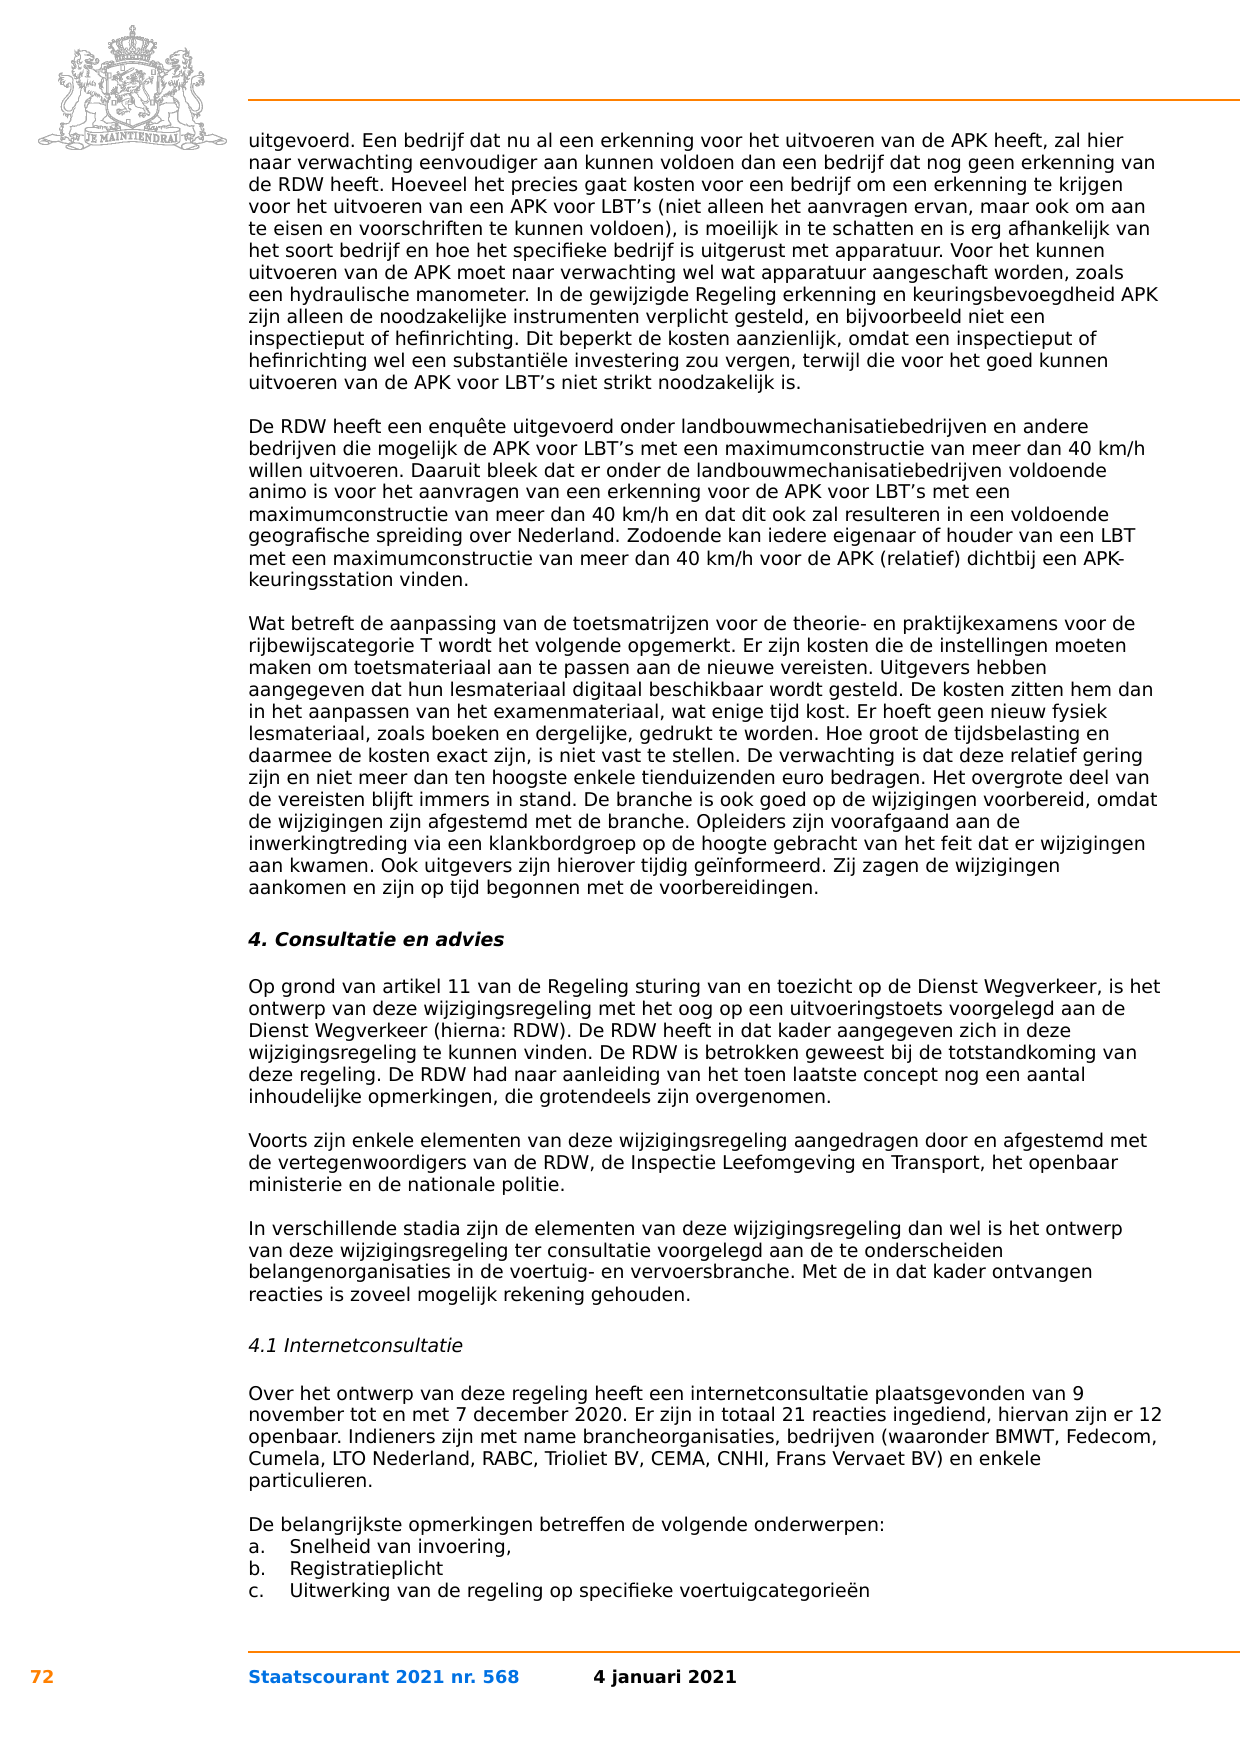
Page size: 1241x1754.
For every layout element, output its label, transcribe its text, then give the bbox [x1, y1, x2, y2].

text b. Registratieplicht [248, 1558, 1163, 1580]
subtitle 4. Consultatie en advies [248, 929, 1163, 951]
text Wat betreft de aanpassing van de toetsmatrijzen voor de theorie- en praktijkexamens voor de rijbewijscategorie T wordt het volgende opgemerkt. Er zijn kosten die de instellingen moeten maken om toetsmateriaal aan te passen aan de nieuwe vereisten. Uitgevers hebben aangegeven dat hun lesmateriaal digitaal beschikbaar wordt gesteld. De kosten zitten hem dan in het aanpassen van het examenmateriaal, wat enige tijd kost. Er hoeft geen nieuw fysiek lesmateriaal, zoals boeken en dergelijke, gedrukt te worden. Hoe groot de tijdsbelasting en daarmee de kosten exact zijn, is niet vast te stellen. De verwachting is dat deze relatief gering zijn en niet meer dan ten hoogste enkele tienduizenden euro bedragen. Het overgrote deel van de vereisten blijft immers in stand. De branche is ook goed op de wijzigingen voorbereid, omdat de wijzigingen zijn afgestemd met de branche. Opleiders zijn voorafgaand aan de inwerkingtreding via een klankbordgroep op de hoogte gebracht van het feit dat er wijzigingen aan kwamen. Ook uitgevers zijn hierover tijdig geïnformeerd. Zij zagen de wijzigingen aankomen en zijn op tijd begonnen met de voorbereidingen. [248, 613, 1163, 899]
text uitgevoerd. Een bedrijf dat nu al een erkenning voor het uitvoeren van de APK heeft, zal hier naar verwachting eenvoudiger aan kunnen voldoen dan een bedrijf dat nog geen erkenning van de RDW heeft. Hoeveel het precies gaat kosten voor een bedrijf om een erkenning te krijgen voor het uitvoeren van een APK voor LBT’s (niet alleen het aanvragen ervan, maar ook om aan te eisen en voorschriften te kunnen voldoen), is moeilijk in te schatten en is erg afhankelijk van het soort bedrijf en hoe het specifieke bedrijf is uitgerust met apparatuur. Voor het kunnen uitvoeren van de APK moet naar verwachting wel wat apparatuur aangeschaft worden, zoals een hydraulische manometer. In de gewijzigde Regeling erkenning en keuringsbevoegdheid APK zijn alleen de noodzakelijke instrumenten verplicht gesteld, en bijvoorbeeld niet een inspectieput of hefinrichting. Dit beperkt de kosten aanzienlijk, omdat een inspectieput of hefinrichting wel een substantiële investering zou vergen, terwijl die voor het goed kunnen uitvoeren van de APK voor LBT’s niet strikt noodzakelijk is. [248, 130, 1163, 394]
text De belangrijkste opmerkingen betreffen de volgende onderwerpen: [248, 1514, 1163, 1536]
text Over het ontwerp van deze regeling heeft een internetconsultatie plaatsgevonden van 9 november tot en met 7 december 2020. Er zijn in totaal 21 reacties ingediend, hiervan zijn er 12 openbaar. Indieners zijn met name brancheorganisaties, bedrijven (waaronder BMWT, Fedecom, Cumela, LTO Nederland, RABC, Trioliet BV, CEMA, CNHI, Frans Vervaet BV) en enkele particulieren. [248, 1382, 1163, 1492]
text Voorts zijn enkele elementen van deze wijzigingsregeling aangedragen door en afgestemd met de vertegenwoordigers van de RDW, de Inspectie Leefomgeving en Transport, het openbaar ministerie en de nationale politie. [248, 1130, 1163, 1196]
text c. Uitwerking van de regeling op specifieke voertuigcategorieën [248, 1580, 1163, 1602]
text Op grond van artikel 11 van de Regeling sturing van en toezicht op de Dienst Wegverkeer, is het ontwerp van deze wijzigingsregeling met het oog op een uitvoeringstoets voorgelegd aan de Dienst Wegverkeer (hierna: RDW). De RDW heeft in dat kader aangegeven zich in deze wijzigingsregeling te kunnen vinden. De RDW is betrokken geweest bij de totstandkoming van deze regeling. De RDW had naar aanleiding van het toen laatste concept nog een aantal inhoudelijke opmerkingen, die grotendeels zijn overgenomen. [248, 976, 1163, 1108]
picture [38, 25, 227, 150]
text De RDW heeft een enquête uitgevoerd onder landbouwmechanisatiebedrijven en andere bedrijven die mogelijk de APK voor LBT’s met een maximumconstructie van meer dan 40 km/h willen uitvoeren. Daaruit bleek dat er onder de landbouwmechanisatiebedrijven voldoende animo is voor het aanvragen van een erkenning voor de APK voor LBT’s met een maximumconstructie van meer dan 40 km/h en dat dit ook zal resulteren in een voldoende geografische spreiding over Nederland. Zodoende kan iedere eigenaar of houder van een LBT met een maximumconstructie van meer dan 40 km/h voor de APK (relatief) dichtbij een APK-keuringsstation vinden. [248, 416, 1163, 591]
text a. Snelheid van invoering, [248, 1536, 1163, 1558]
subtitle 4.1 Internetconsultatie [248, 1335, 1163, 1357]
text In verschillende stadia zijn de elementen van deze wijzigingsregeling dan wel is het ontwerp van deze wijzigingsregeling ter consultatie voorgelegd aan de te onderscheiden belangenorganisaties in de voertuig- en vervoersbranche. Met de in dat kader ontvangen reacties is zoveel mogelijk rekening gehouden. [248, 1217, 1163, 1305]
